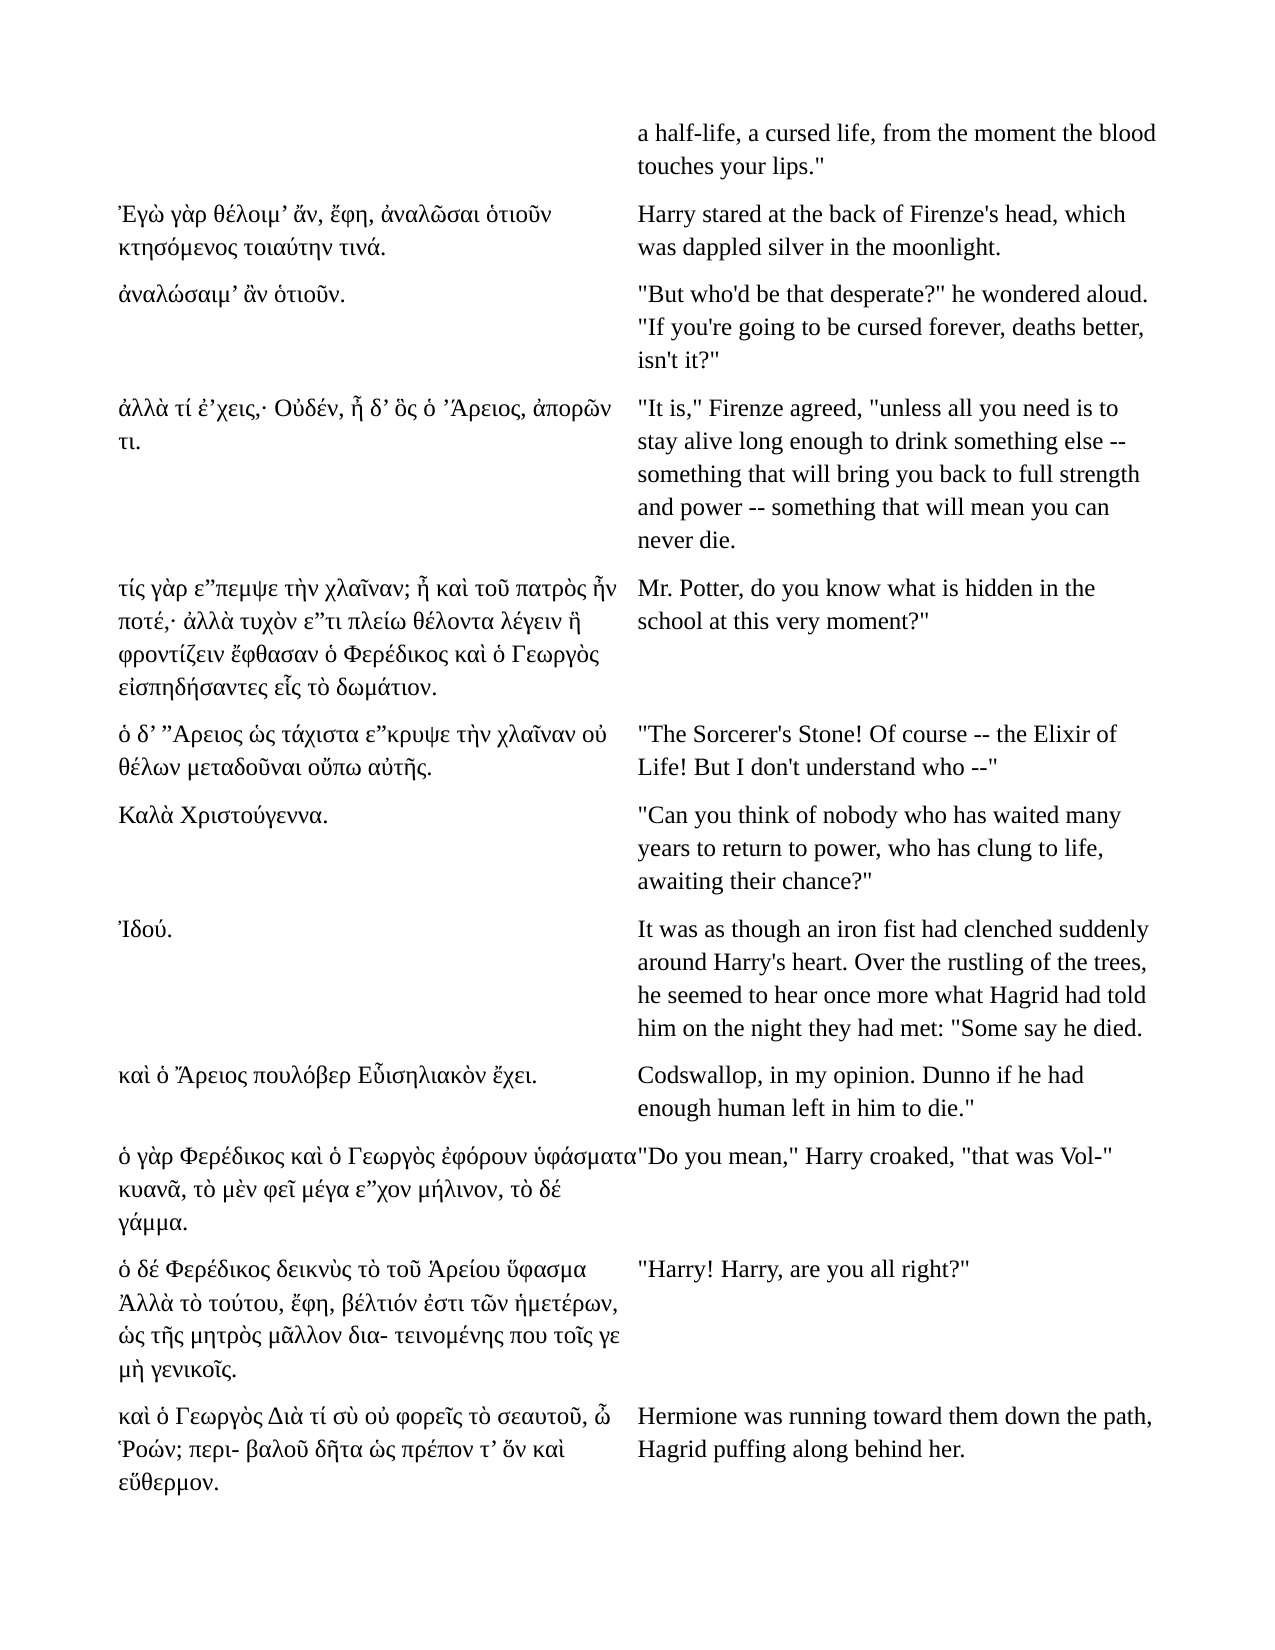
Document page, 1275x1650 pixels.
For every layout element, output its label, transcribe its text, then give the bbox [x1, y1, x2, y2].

table_cell Hermione was running toward them down the path, Hagrid puffing along behind her. [638, 1401, 1157, 1515]
table_cell "It is," Firenze agreed, "unless all you need is to stay alive long enough to drink something else -- something that will bring you back to full strength and power -- something that will mean you can never die. [638, 393, 1157, 573]
table_cell "Can you think of nobody who has waited many years to return to power, who has clung to life, awaiting their chance?" [638, 800, 1157, 914]
table_cell "The Sorcerer's Stone! Of course -- the Elixir of Life! But I don't understand who --" [638, 719, 1157, 800]
table_cell "But who'd be that desperate?" he wondered aloud. "If you're going to be cursed forever, deaths better, isn't it?" [638, 279, 1157, 393]
table_cell καὶ ὁ Γεωργὸς Διὰ τί σὺ οὐ φορεῖς τὸ σεαυτοῦ, ὦ Ῥοών; περι- βαλοῦ δῆτα ὡς πρέπον τ’ ὅν καὶ εὕθερμον. [118, 1401, 637, 1515]
table_cell Mr. Potter, do you know what is hidden in the school at this very moment?" [638, 573, 1157, 719]
table_cell Ἐγὼ γὰρ θέλοιμ’ ἄν, ἔφη, ἀναλῶσαι ὁτιοῦν κτησόμενος τοιαύτην τινά. [118, 199, 637, 279]
table_cell καὶ ὁ Ἄρειος πουλόβερ Εὗισηλιακὸν ἔχει. [118, 1060, 637, 1141]
table_cell [118, 118, 637, 199]
table_cell "Harry! Harry, are you all right?" [638, 1255, 1157, 1401]
table_cell Codswallop, in my opinion. Dunno if he had enough human left in him to die." [638, 1060, 1157, 1141]
table_cell ἀλλὰ τί ἐ’χεις,· Οὐδέν, ἦ δ’ ὃς ὁ ’Άρειος, ἀπορῶν τι. [118, 393, 637, 573]
table_cell ὁ δ’ ”Αρειος ὡς τάχιστα ε”κρυψε τὴν χλαῖναν οὐ θέλων μεταδοῦναι οὔπω αὐτῆς. [118, 719, 637, 800]
table_cell Καλὰ Χριστούγεννα. [118, 800, 637, 914]
table_cell ἀναλώσαιμ’ ἂν ὁτιοῦν. [118, 279, 637, 393]
table_cell a half-life, a cursed life, from the moment the blood touches your lips." [638, 118, 1157, 199]
table_cell Harry stared at the back of Firenze's head, which was dappled silver in the moonlight. [638, 199, 1157, 279]
table_cell ὁ δέ Φερέδικος δεικνὺς τὸ τοῦ Ἁρείου ὕφασμα Ἀλλὰ τὸ τούτου, ἔφη, βέλτιόν ἐστι τῶν ἡμετέρων, ὡς τῆς μητρὸς μᾶλλον δια- τεινομένης που τοῖς γε μὴ γενικοῖς. [118, 1255, 637, 1401]
table_cell It was as though an iron fist had clenched suddenly around Harry's heart. Over the rustling of the trees, he seemed to hear once more what Hagrid had told him on the night they had met: "Some say he died. [638, 914, 1157, 1060]
table_cell "Do you mean," Harry croaked, "that was Vol-" [638, 1141, 1157, 1254]
table_cell Ἰδού. [118, 914, 637, 1060]
table_cell ὁ γὰρ Φερέδικος καὶ ὁ Γεωργὸς ἐφόρουν ὑφάσματα κυανᾶ, τὸ μὲν φεῖ μέγα ε”χον μήλινον, τὸ δέ γάμμα. [118, 1141, 637, 1254]
table_cell τίς γὰρ ε”πεμψε τὴν χλαῖναν; ἦ καὶ τοῦ πατρὸς ἦν ποτέ,· ἀλλὰ τυχὸν ε”τι πλείω θέλοντα λέγειν ἣ φροντίζειν ἔφθασαν ὁ Φερέδικος καὶ ὁ Γεωργὸς εἰσπηδήσαντες εἷς τὸ δωμάτιον. [118, 573, 637, 719]
